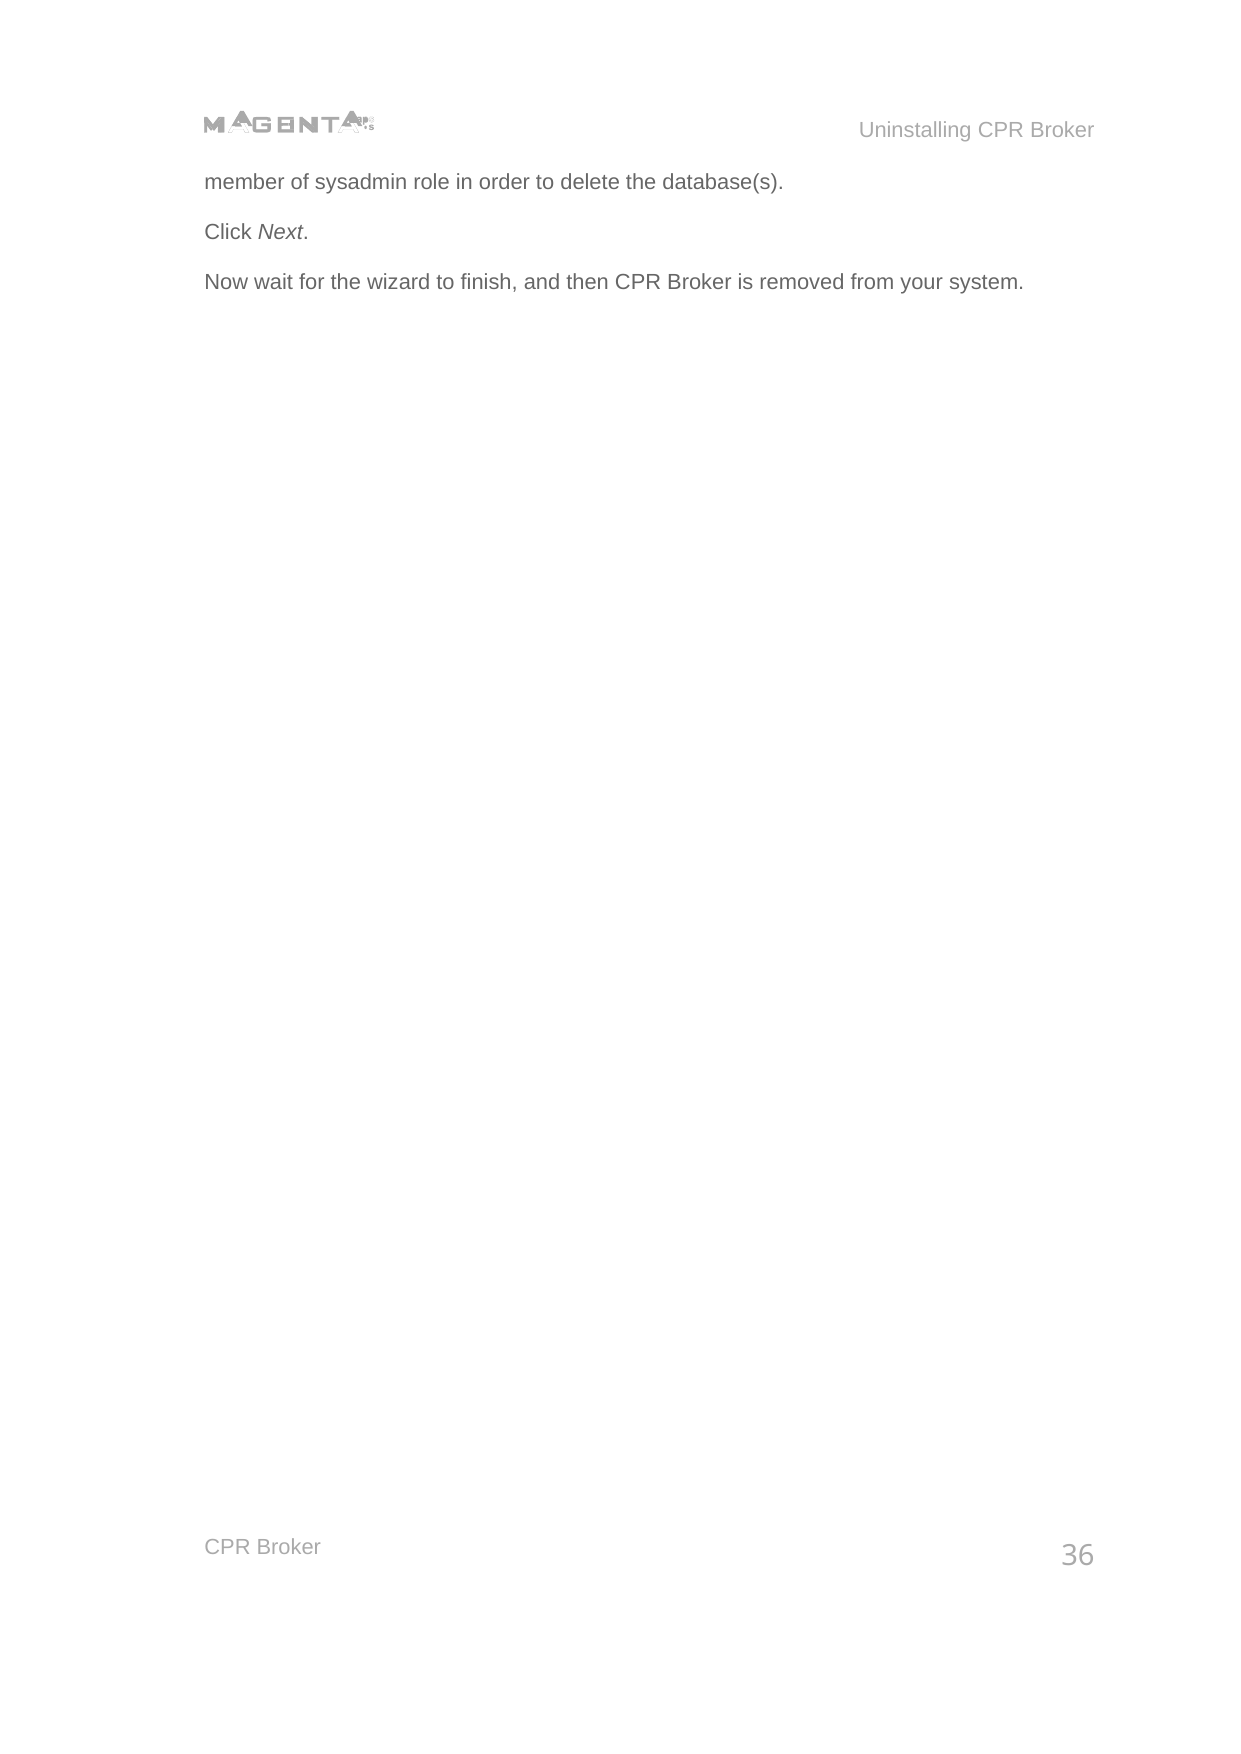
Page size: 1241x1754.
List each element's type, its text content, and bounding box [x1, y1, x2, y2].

text Click Next. [204, 216, 1094, 246]
text member of sysadmin role in order to delete the database(s). [204, 166, 1094, 196]
text Now wait for the wizard to finish, and then CPR Broker is removed from your system. [204, 266, 1094, 296]
